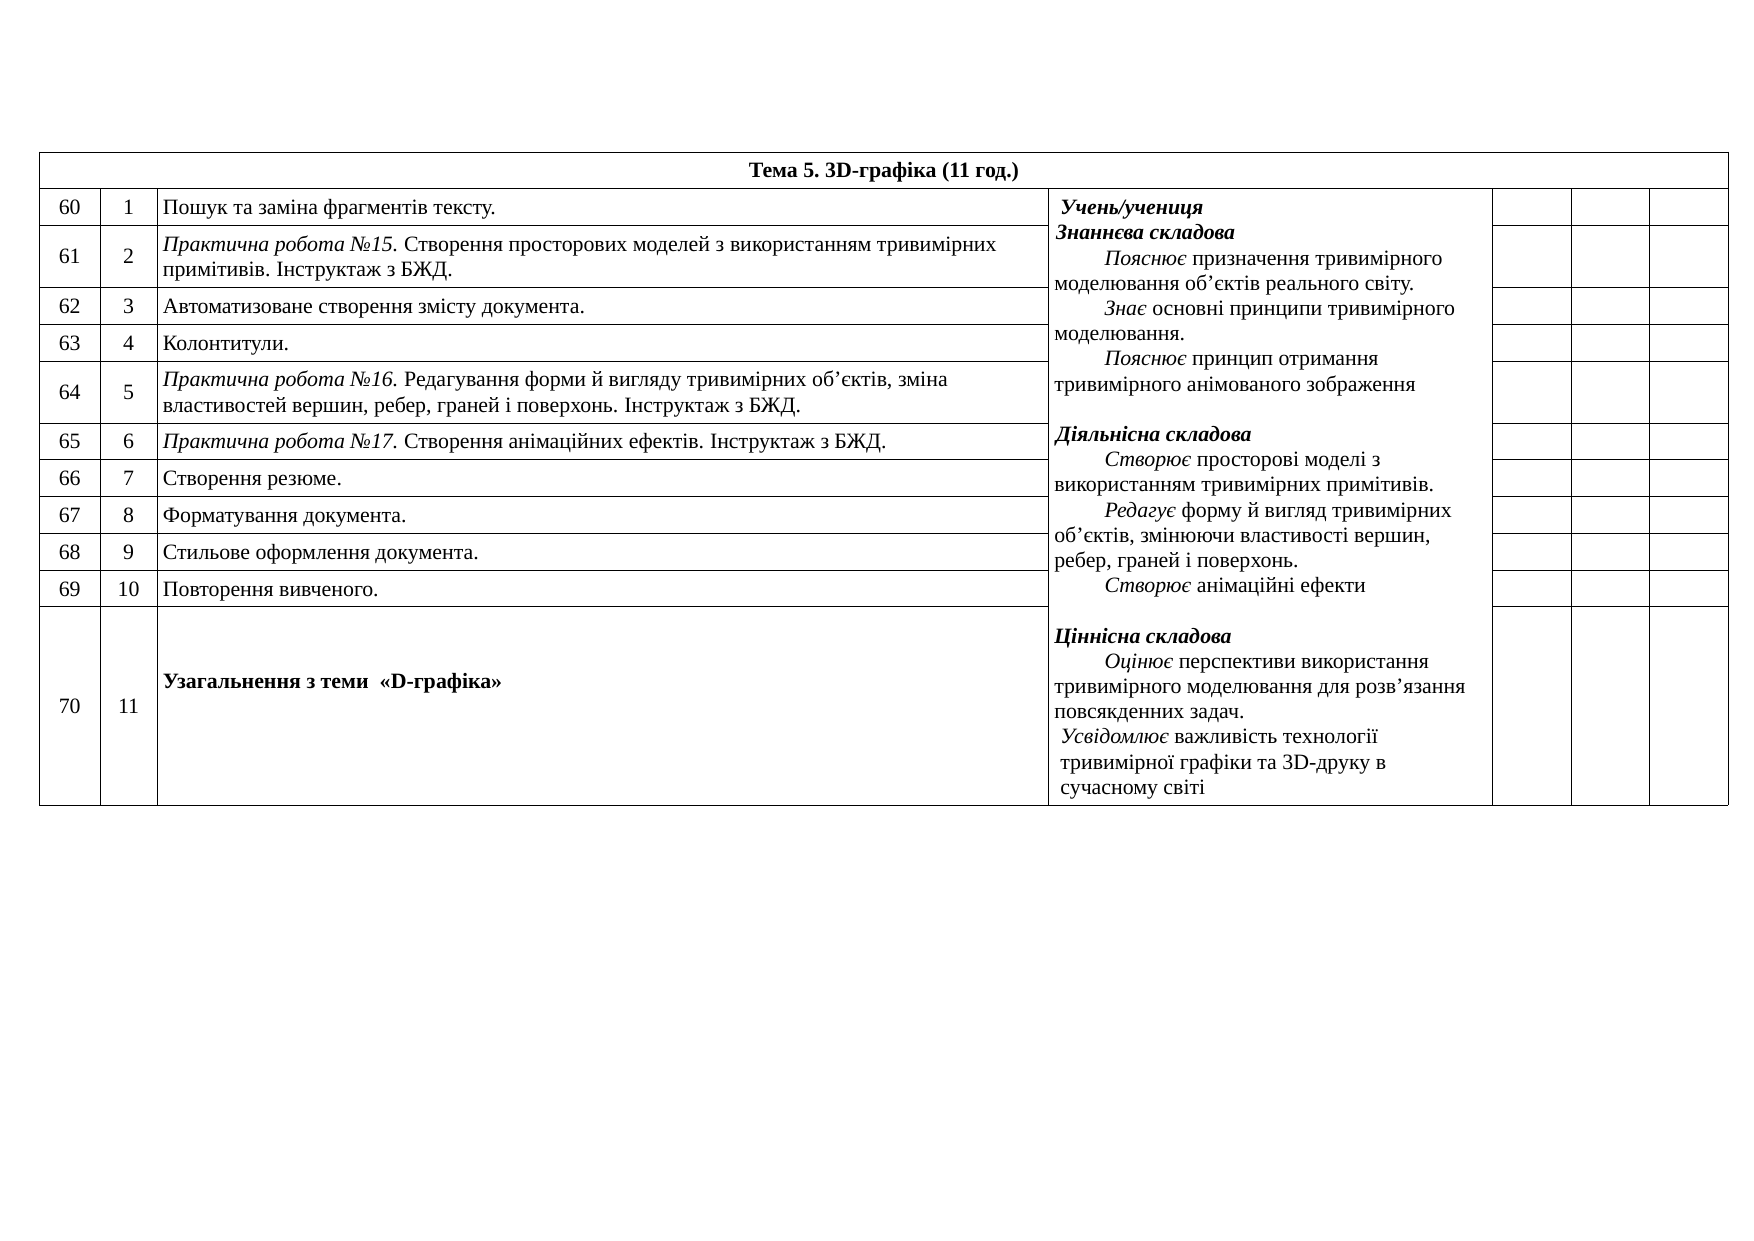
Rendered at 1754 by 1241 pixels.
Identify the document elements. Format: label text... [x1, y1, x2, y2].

table_cell Практична робота №17. Створення анімаційних ефектів. Інструктаж з БЖД. [158, 424, 1048, 459]
table_cell 10 [101, 571, 157, 606]
table_cell [1650, 362, 1728, 423]
table_cell Повторення вивченого. [158, 571, 1048, 606]
table_cell [1572, 607, 1649, 805]
table_cell [1572, 534, 1649, 570]
table_cell [1572, 288, 1649, 324]
table_cell Узагальнення з теми «D-графіка» [158, 607, 1048, 805]
table_cell [1650, 497, 1728, 533]
table_cell Колонтитули. [158, 325, 1048, 361]
table_cell [1650, 534, 1728, 570]
table_cell [1572, 362, 1649, 423]
table_cell [1493, 571, 1571, 606]
table_cell [1572, 189, 1649, 225]
table_cell [1650, 189, 1728, 225]
table_header Тема 5. 3D-графіка (11 год.) [40, 153, 1728, 188]
table_cell 65 [40, 424, 100, 459]
table_cell [1493, 226, 1571, 287]
table_cell 64 [40, 362, 100, 423]
table_cell [1650, 325, 1728, 361]
table_cell [1572, 571, 1649, 606]
table_cell [1493, 424, 1571, 459]
table_cell [1650, 571, 1728, 606]
table_cell Автоматизоване створення змісту документа. [158, 288, 1048, 324]
table_cell 2 [101, 226, 157, 287]
table_cell 68 [40, 534, 100, 570]
table_cell 9 [101, 534, 157, 570]
table_cell [1493, 607, 1571, 805]
table_cell 69 [40, 571, 100, 606]
table_cell [1650, 460, 1728, 496]
table_cell 1 [101, 189, 157, 225]
table_cell 5 [101, 362, 157, 423]
table_cell [1493, 497, 1571, 533]
table_cell [1572, 226, 1649, 287]
table_cell [1650, 288, 1728, 324]
table_cell 4 [101, 325, 157, 361]
table_cell [1572, 424, 1649, 459]
table_cell 61 [40, 226, 100, 287]
table_cell 8 [101, 497, 157, 533]
table_cell 67 [40, 497, 100, 533]
table_cell 62 [40, 288, 100, 324]
table_cell 11 [101, 607, 157, 805]
table_cell Практична робота №16. Редагування форми й вигляду тривимірних об’єктів, зміна властивостей вершин, ребер, граней і поверхонь. Інструктаж з БЖД. [158, 362, 1048, 423]
table_cell 7 [101, 460, 157, 496]
table_cell [1572, 325, 1649, 361]
table_cell [1650, 607, 1728, 805]
table_cell 70 [40, 607, 100, 805]
table_cell [1493, 534, 1571, 570]
table_cell [1650, 226, 1728, 287]
table_cell [1650, 424, 1728, 459]
table_cell Створення резюме. [158, 460, 1048, 496]
table_cell 6 [101, 424, 157, 459]
table_cell [1493, 288, 1571, 324]
table_cell [1493, 325, 1571, 361]
table_cell 3 [101, 288, 157, 324]
table_cell Форматування документа. [158, 497, 1048, 533]
table_cell [1493, 189, 1571, 225]
table_cell Пошук та заміна фрагментів тексту. [158, 189, 1048, 225]
table_cell [1572, 497, 1649, 533]
table_cell [1493, 362, 1571, 423]
table_cell 66 [40, 460, 100, 496]
table_cell [1572, 460, 1649, 496]
table_cell 63 [40, 325, 100, 361]
table_cell Стильове оформлення документа. [158, 534, 1048, 570]
table_cell [1493, 460, 1571, 496]
table_cell Учень/учениця Знаннєва складова Пояснює призначення тривимірного моделювання об’єктів реального світу. Знає основні принципи тривимірного моделювання. Пояснює принцип отримання тривимірного анімованого зображення Діяльнісна складова Створює просторові моделі з використанням тривимірних примітивів. Редагує форму й вигляд тривимірних об’єктів, змінюючи властивості вершин, ребер, граней і поверхонь. Створює анімаційні ефекти Ціннісна складова Оцінює перспективи використання тривимірного моделювання для розв’язання повсякденних задач. Усвідомлює важливість технології тривимірної графіки та 3D-друку в сучасному світі [1049, 189, 1492, 805]
table_cell Практична робота №15. Створення просторових моделей з використанням тривимірних примітивів. Інструктаж з БЖД. [158, 226, 1048, 287]
table_cell 60 [40, 189, 100, 225]
